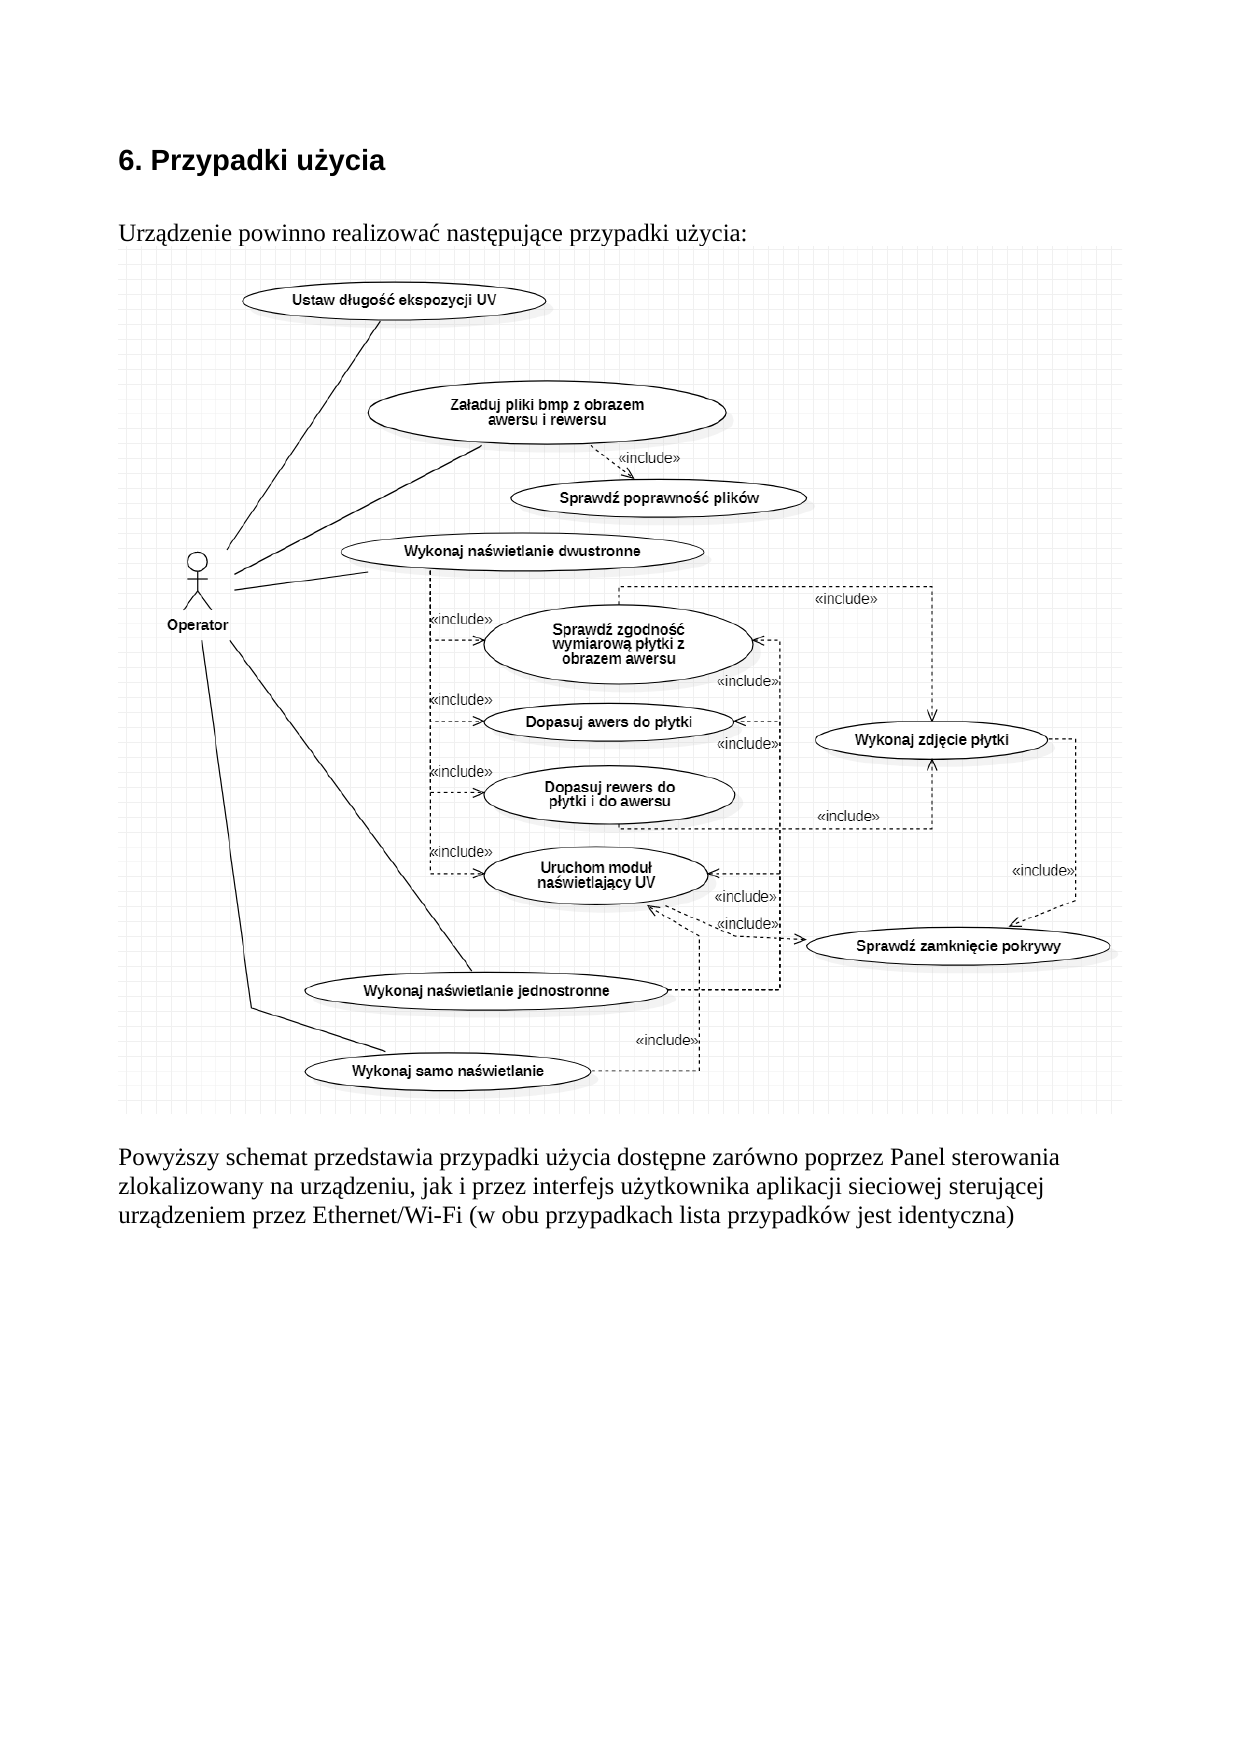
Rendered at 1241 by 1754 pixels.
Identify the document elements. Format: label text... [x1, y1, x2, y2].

text Powyższy schemat przedstawia przypadki użycia dostępne zarówno poprzez Panel sterowania zlokalizowany na urządzeniu, jak i przez interfejs użytkownika aplikacji sieciowej sterującej urządzeniem przez Ethernet/Wi-Fi (w obu przypadkach lista przypadków jest identyczna) [118, 1142, 1122, 1229]
text Urządzenie powinno realizować następujące przypadki użycia: [118, 218, 1122, 246]
subtitle 6. Przypadki użycia [118, 143, 1122, 177]
